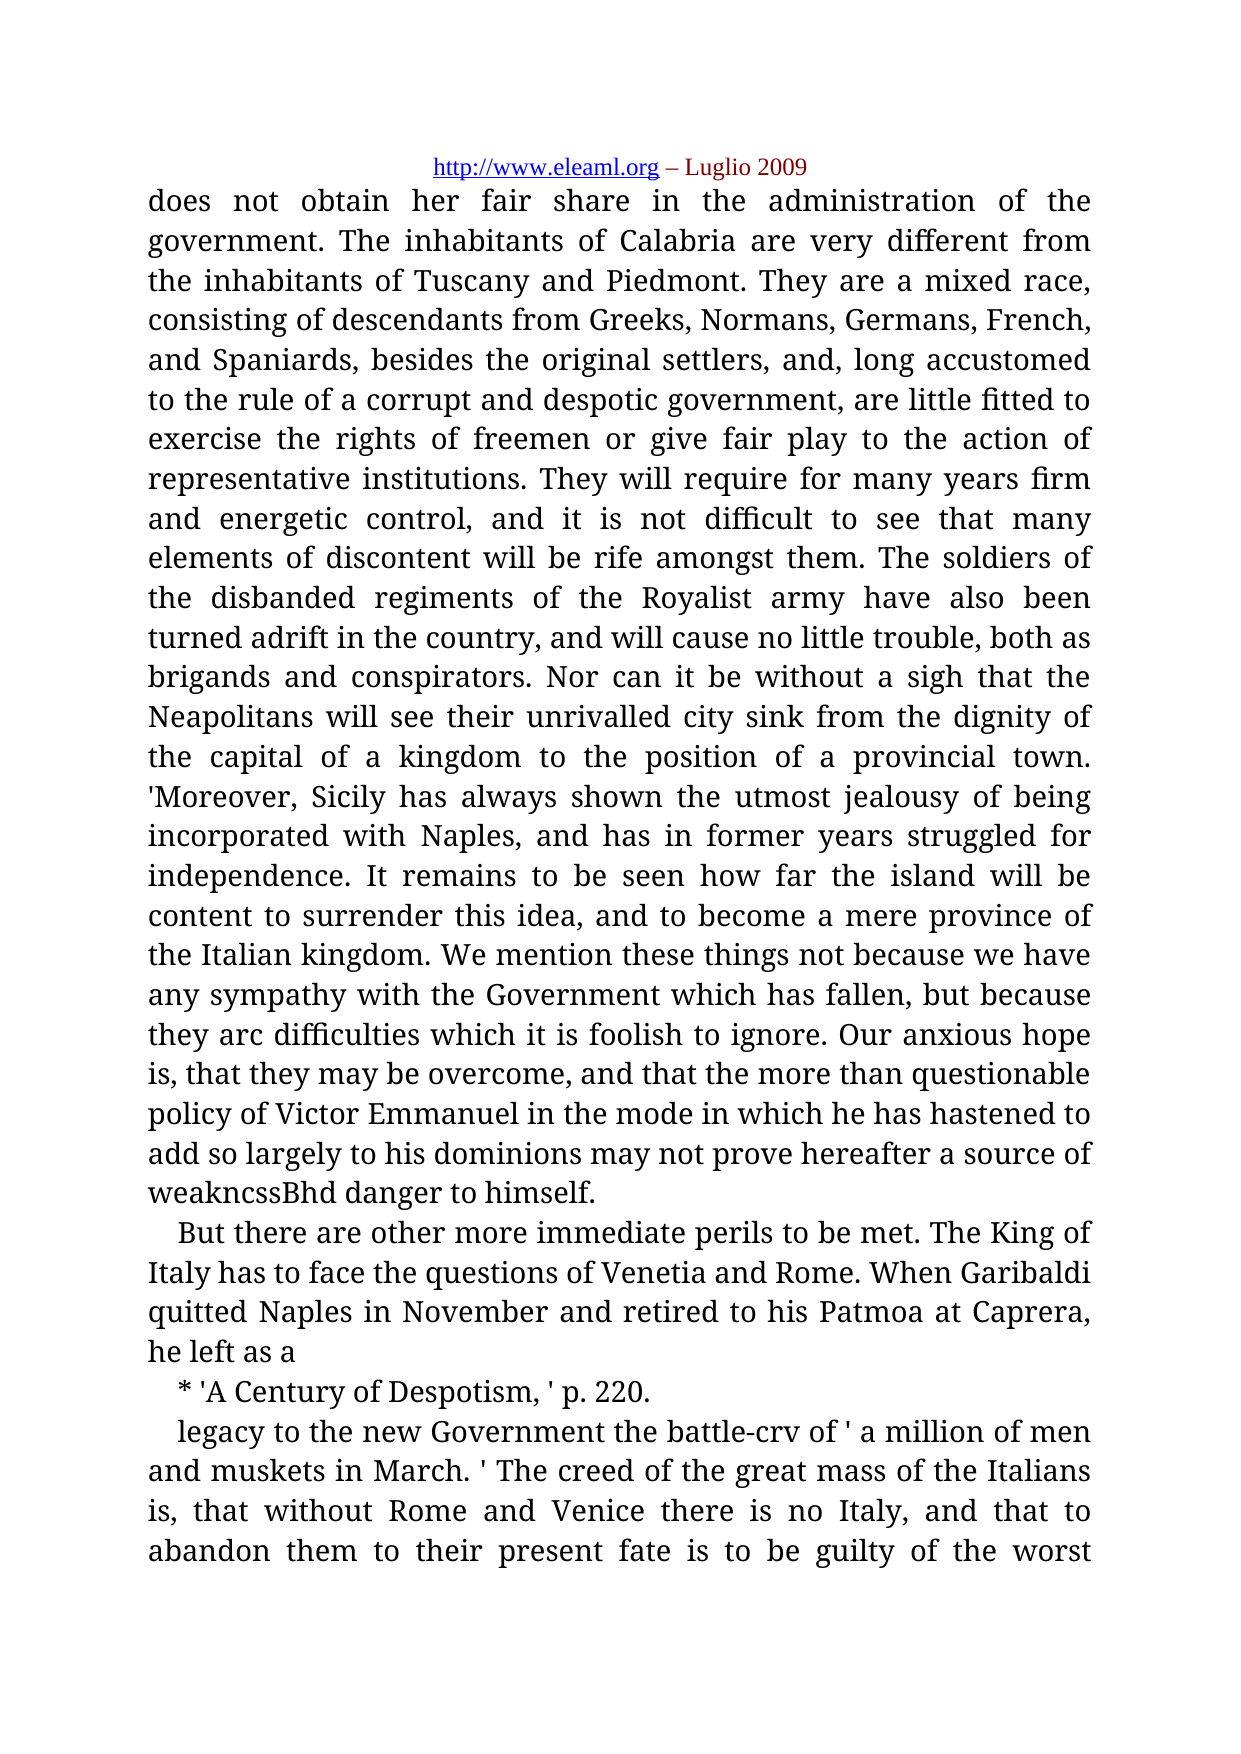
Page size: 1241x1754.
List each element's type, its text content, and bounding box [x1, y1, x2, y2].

text does not obtain her fair share in the administration of the government. The inhabitants of Calabria are very different from the inhabitants of Tuscany and Piedmont. They are a mixed race, consisting of descendants from Greeks, Normans, Germans, French, and Spaniards, besides the original settlers, and, long accustomed to the rule of a corrupt and despotic government, are little fitted to exercise the rights of freemen or give fair play to the action of representative institutions. They will require for many years firm and energetic control, and it is not difficult to see that many elements of discontent will be rife amongst them. The soldiers of the disbanded regiments of the Royalist army have also been turned adrift in the country, and will cause no little trouble, both as brigands and conspirators. Nor can it be without a sigh that the Neapolitans will see their unrivalled city sink from the dignity of the capital of a kingdom to the position of a provincial town. 'Moreover, Sicily has always shown the utmost jealousy of being incorporated with Naples, and has in former years struggled for independence. It remains to be seen how far the island will be content to surrender this idea, and to become a mere province of the Italian kingdom. We mention these things not because we have any sympathy with the Government which has fallen, but because they arc difficulties which it is foolish to ignore. Our anxious hope is, that they may be overcome, and that the more than questionable policy of Victor Emmanuel in the mode in which he has hastened to add so largely to his dominions may not prove hereafter a source of weakncssBhd danger to himself. [148, 181, 1093, 1212]
text legacy to the new Government the battle-crv of ' a million of men and muskets in March. ' The creed of the great mass of the Italians is, that without Rome and Venice there is no Italy, and that to abandon them to their present fate is to be guilty of the worst [148, 1411, 1093, 1569]
text But there are other more immediate perils to be met. The King of Italy has to face the questions of Venetia and Rome. When Garibaldi quitted Naples in November and retired to his Patmoa at Caprera, he left as a [148, 1212, 1093, 1371]
text * 'A Century of Despotism, ' p. 220. [148, 1371, 1093, 1411]
